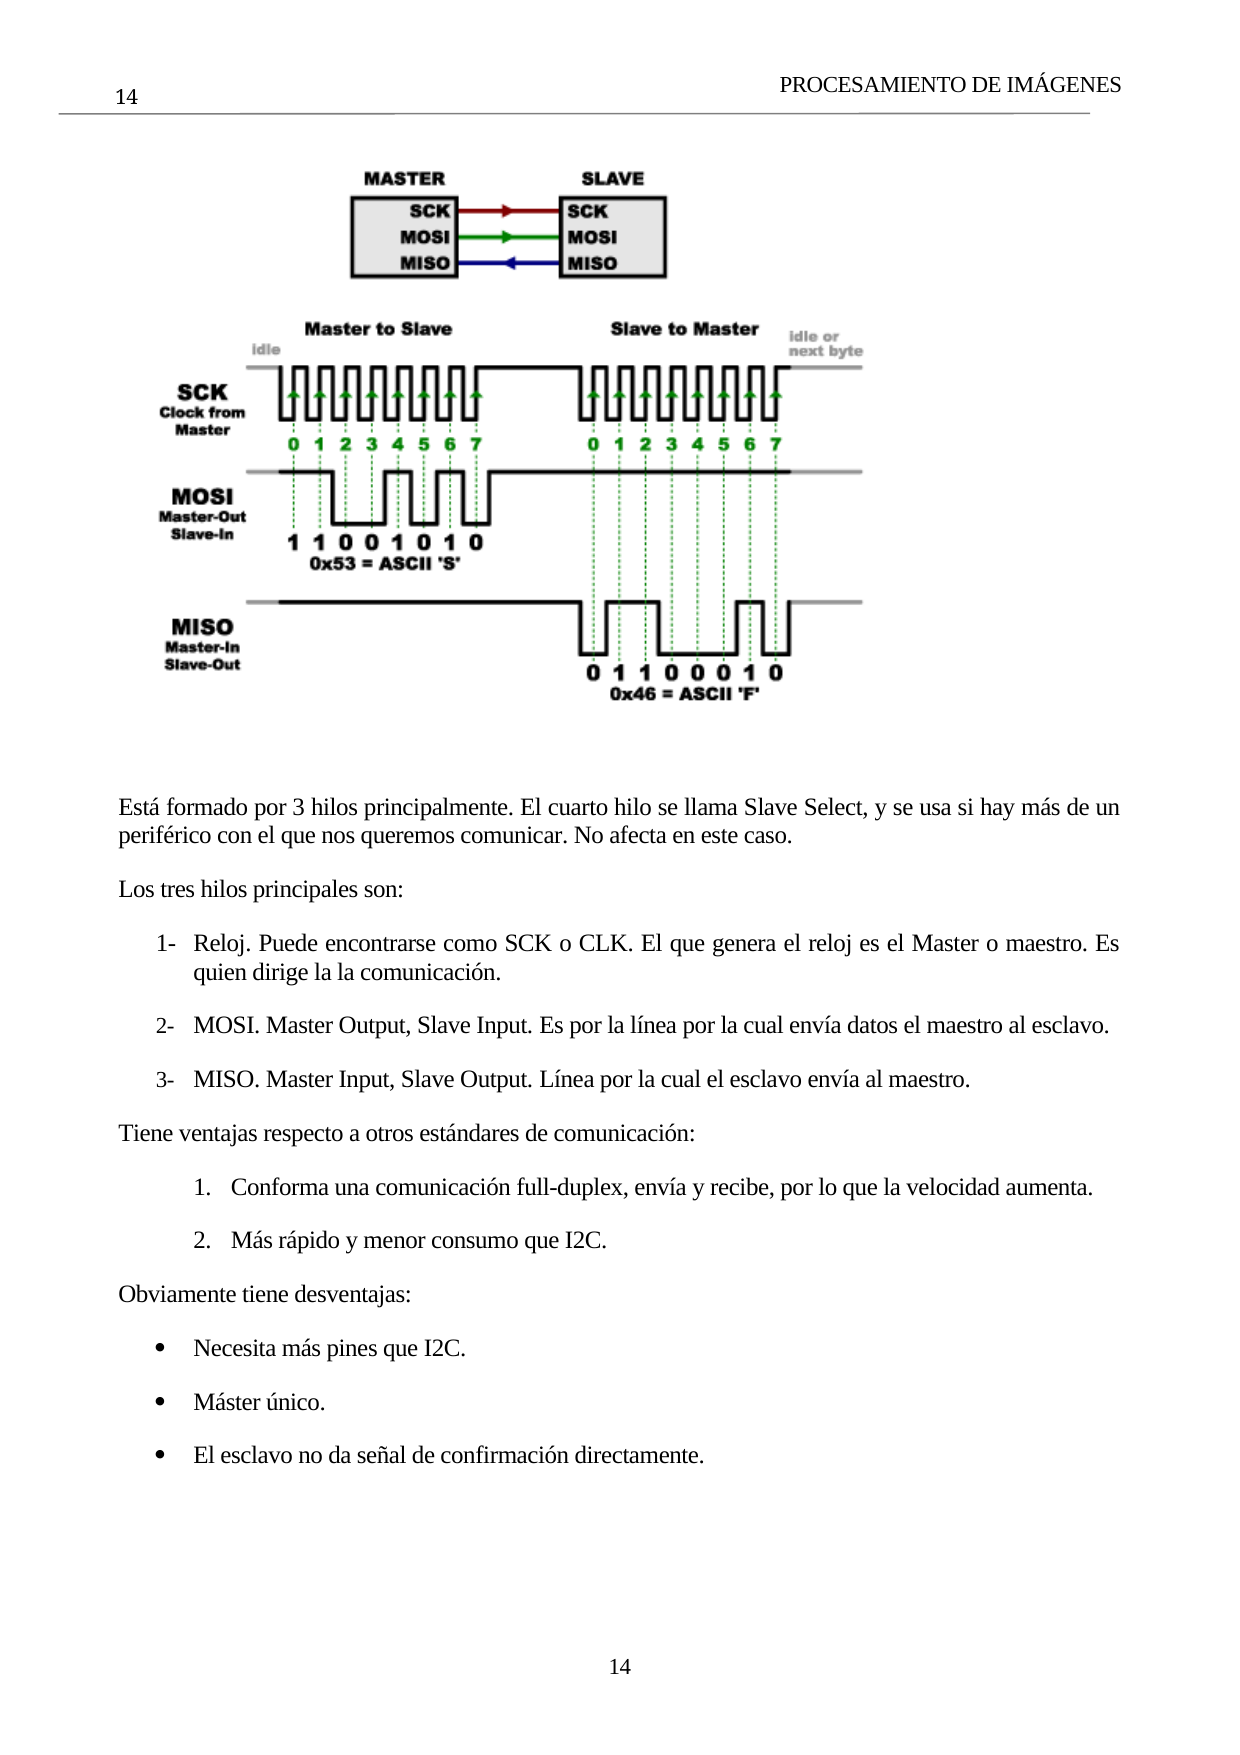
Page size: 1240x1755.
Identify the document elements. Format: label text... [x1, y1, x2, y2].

list MOSI. Master Output, Slave Input. Es por la línea por la cual envía datos el maestro al esclavo. [156, 1010, 1121, 1039]
list El esclavo no da señal de confirmación directamente. [156, 1440, 1121, 1469]
text Tiene ventajas respecto a otros estándares de comunicación: [118, 1118, 1121, 1147]
text Obviamente tiene desventajas: [118, 1279, 1121, 1308]
text Está formado por 3 hilos principalmente. El cuarto hilo se llama Slave Select, y se usa si hay más de un periférico con el que nos queremos comunicar. No afecta en este caso. [118, 792, 1121, 849]
list Máster único. [156, 1387, 1121, 1415]
list Reloj. Puede encontrarse como SCK o CLK. El que genera el reloj es el Master o maestro. Es quien dirige la la comunicación. [156, 928, 1121, 985]
list Necesita más pines que I2C. [156, 1333, 1121, 1362]
list MISO. Master Input, Slave Output. Línea por la cual el esclavo envía al maestro. [156, 1064, 1121, 1093]
list Conforma una comunicación full-duplex, envía y recibe, por lo que la velocidad aumenta. [193, 1172, 1121, 1200]
text Los tres hilos principales son: [118, 874, 1121, 903]
list Más rápido y menor consumo que I2C. [193, 1225, 1121, 1254]
